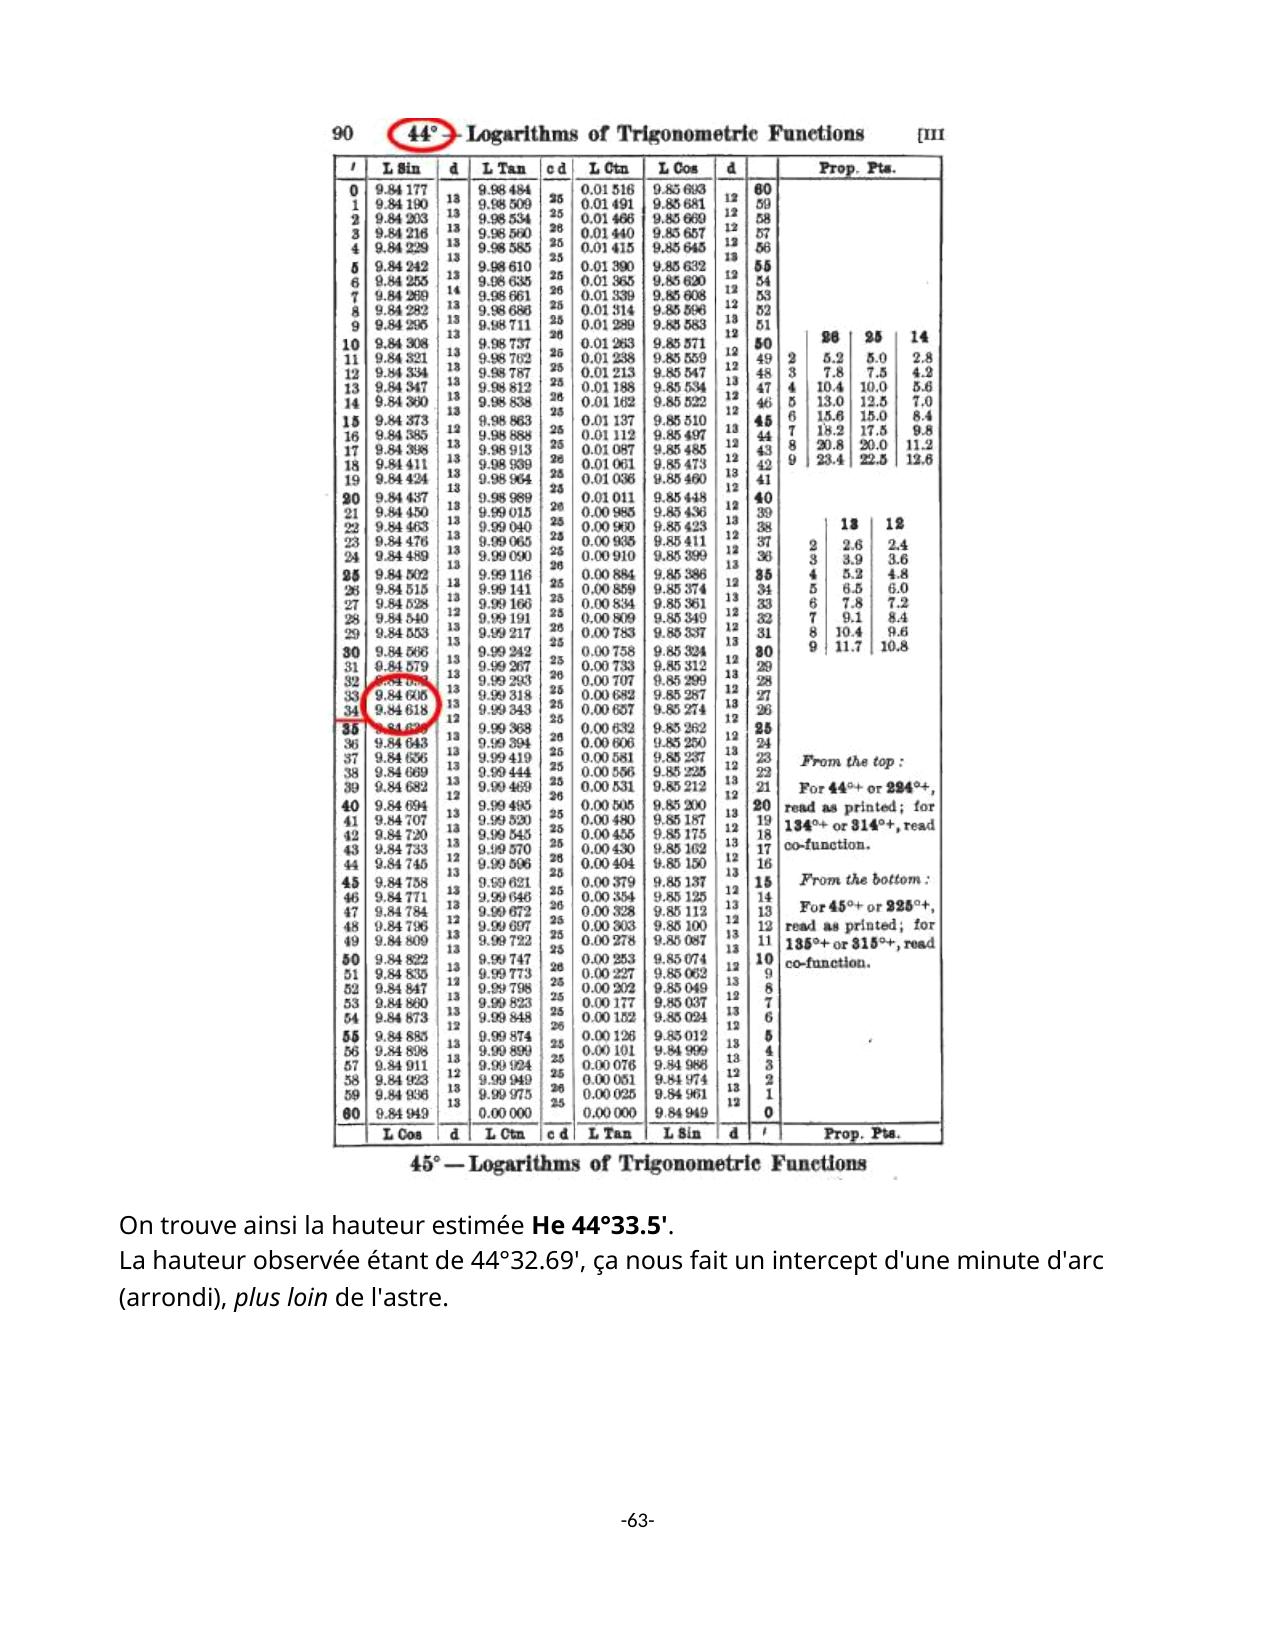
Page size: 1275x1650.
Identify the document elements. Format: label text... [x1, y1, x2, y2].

text On trouve ainsi la hauteur estimée He 44°33.5'. [119, 1208, 1156, 1242]
text -63- [119, 1508, 1156, 1533]
text La hauteur observée étant de 44°32.69', ça nous fait un intercept d'une minute d'arc (arrondi), plus loin de l'astre. [119, 1243, 1156, 1314]
picture [322, 118, 953, 1180]
